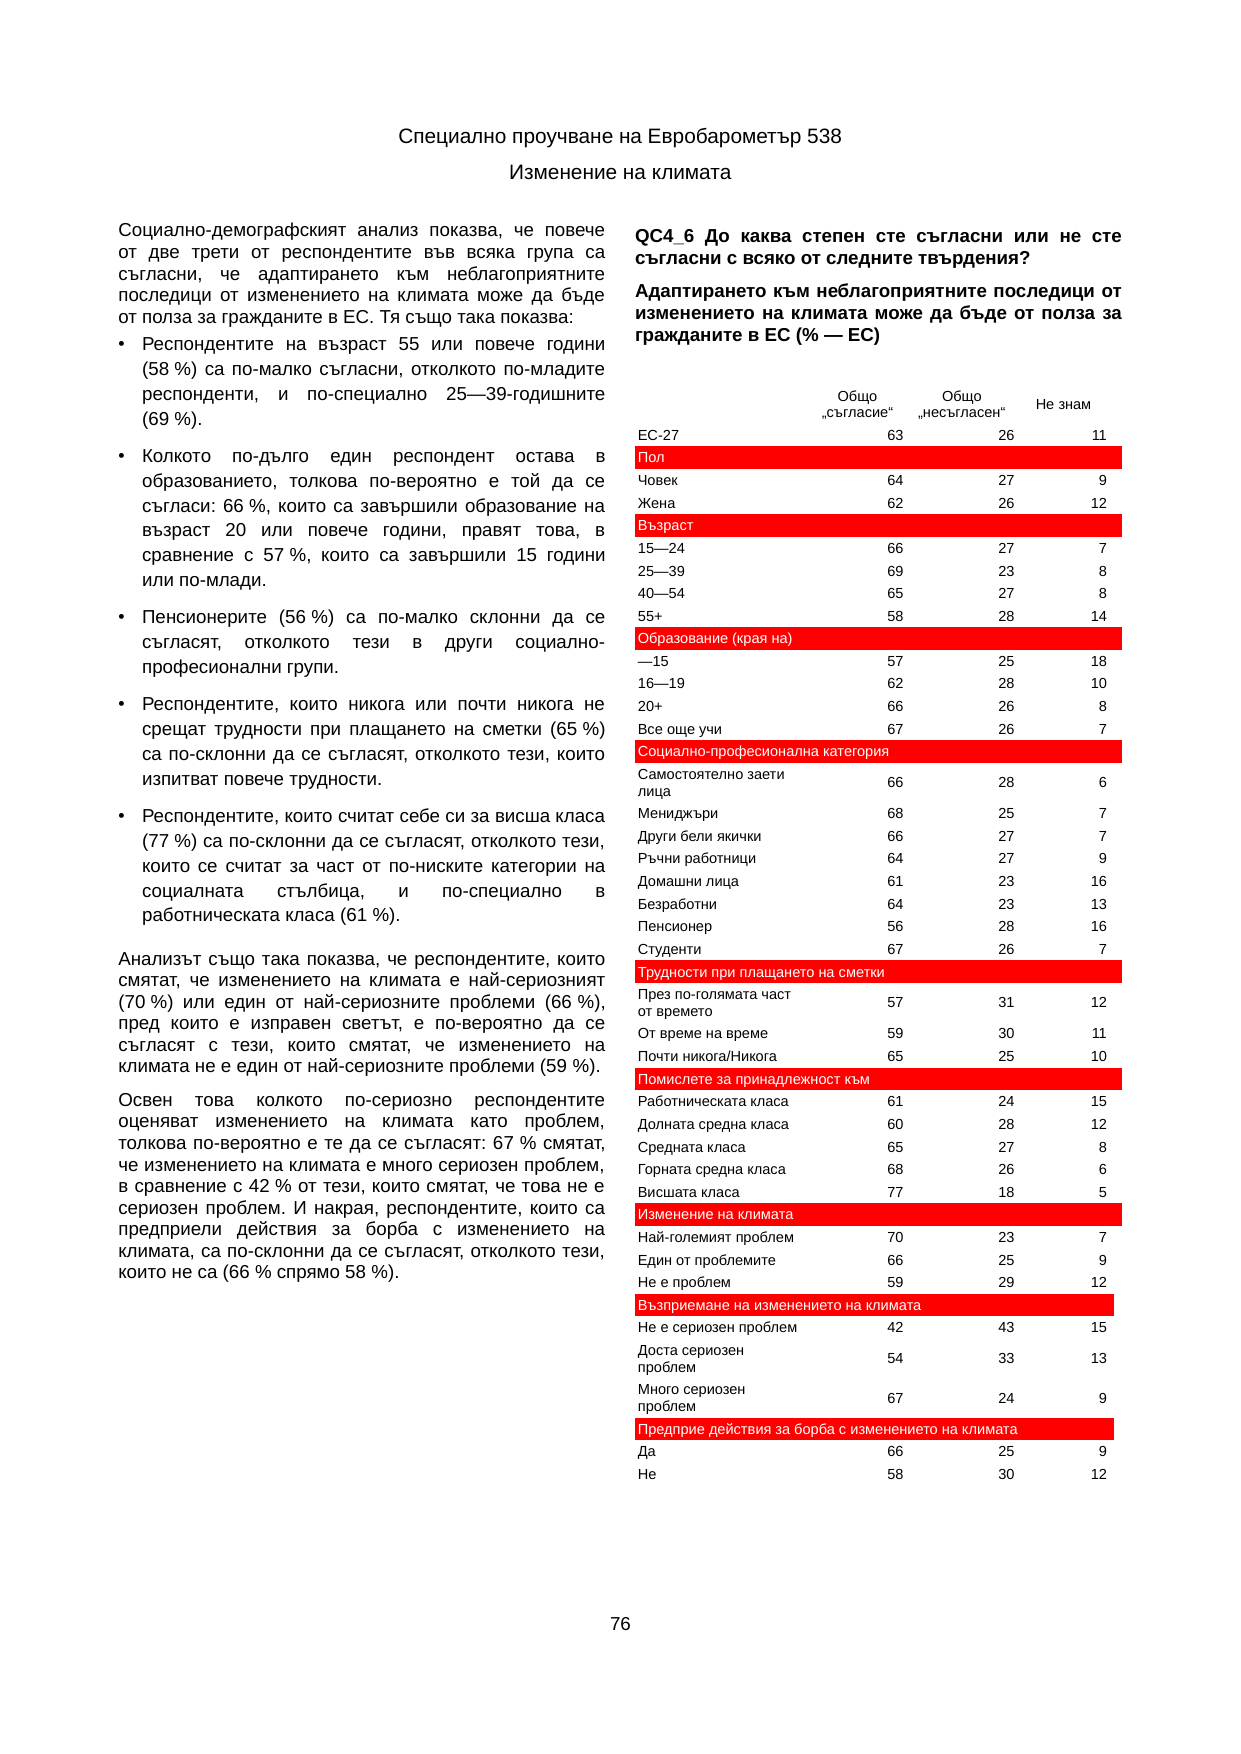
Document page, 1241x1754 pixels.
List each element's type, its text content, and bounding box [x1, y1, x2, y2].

table_cell Висшата класа [635, 1181, 808, 1203]
table_cell 58 [808, 1463, 906, 1485]
table_cell Човек [635, 469, 808, 491]
table_cell 12 [1017, 491, 1109, 514]
table_cell [1110, 847, 1122, 870]
table_cell 62 [808, 491, 906, 514]
table_cell 26 [906, 938, 1017, 960]
table_cell Други бели якички [635, 825, 808, 847]
table_cell 11 [1017, 1022, 1109, 1045]
table_cell 66 [808, 763, 906, 802]
table_cell Горната средна класа [635, 1158, 808, 1181]
table_cell 69 [808, 559, 906, 582]
table_cell 66 [808, 695, 906, 717]
table_cell Долната средна класа [635, 1113, 808, 1135]
table_header [1110, 384, 1122, 424]
table_cell 20+ [635, 695, 808, 717]
table_cell 8 [1017, 695, 1109, 717]
table_cell [1110, 1271, 1122, 1293]
table_cell Предприе действия за борба с изменението на климата [635, 1418, 1114, 1440]
table_cell 6 [1017, 1158, 1109, 1181]
table_cell [1114, 1418, 1122, 1440]
table_cell [1110, 582, 1122, 604]
table_cell 30 [906, 1463, 1017, 1485]
table_cell 9 [1017, 1248, 1109, 1271]
table_cell [1110, 983, 1122, 1022]
table_cell 7 [1017, 938, 1109, 960]
table_cell 26 [906, 695, 1017, 717]
table_cell 7 [1017, 718, 1109, 740]
table_cell Възраст [635, 514, 1122, 537]
table_cell Пол [635, 446, 1122, 469]
table_cell 15 [1017, 1090, 1109, 1113]
table_header Общо „съгласие“ [808, 384, 906, 424]
table_cell 31 [906, 983, 1017, 1022]
table_cell 65 [808, 1045, 906, 1067]
table_cell 56 [808, 915, 906, 938]
table_cell 23 [906, 559, 1017, 582]
list Колкото по-дълго един респондент остава в образованието, толкова по-вероятно е той да се съгласи: 66 %, които са завършили образование на възраст 20 или повече години, правят това, в сравнение с 57 %, които са завършили 15 години или по-млади. [118, 445, 605, 590]
table_cell 15—24 [635, 537, 808, 559]
table_cell 7 [1017, 802, 1109, 825]
table_cell 28 [906, 605, 1017, 627]
table_cell 30 [906, 1022, 1017, 1045]
table_cell Образование (края на) [635, 627, 1122, 650]
table_cell 58 [808, 605, 906, 627]
list Респондентите на възраст 55 или повече години (58 %) са по-малко съгласни, отколкото по-младите респонденти, и по-специално 25—39-годишните (69 %). [118, 333, 605, 429]
table_cell 62 [808, 672, 906, 695]
table_cell Възприемане на изменението на климата [635, 1294, 1114, 1316]
table_cell Доста сериозен проблем [635, 1339, 808, 1378]
table_cell 25 [906, 1440, 1017, 1463]
table_cell 27 [906, 825, 1017, 847]
table_cell 66 [808, 1440, 906, 1463]
table_cell 10 [1017, 672, 1109, 695]
table_cell Жена [635, 491, 808, 514]
table_cell Самостоятелно заети лица [635, 763, 808, 802]
table_cell 66 [808, 537, 906, 559]
text Анализът също така показва, че респондентите, които смятат, че изменението на климата е най-сериозният (70 %) или един от най-сериозните проблеми (66 %), пред които е изправен светът, е по-вероятно да се съгласят с тези, които смятат, че изменението на климата не е един от най-сериозните проблеми (59 %). [118, 947, 605, 1077]
table_cell 59 [808, 1271, 906, 1293]
table_cell [1110, 1248, 1122, 1271]
table_cell Средната класа [635, 1135, 808, 1158]
table_cell [1110, 469, 1122, 491]
table_cell Не [635, 1463, 808, 1485]
table_cell 23 [906, 1226, 1017, 1248]
table_cell Най-големият проблем [635, 1226, 808, 1248]
table_cell 42 [808, 1316, 906, 1339]
table_cell Социално-професионална категория [635, 740, 1122, 763]
table_cell 9 [1017, 469, 1109, 491]
table_cell [1110, 893, 1122, 915]
table_cell [1110, 802, 1122, 825]
table_cell 70 [808, 1226, 906, 1248]
table_cell 66 [808, 825, 906, 847]
table_cell [1110, 1158, 1122, 1181]
table_cell 8 [1017, 1135, 1109, 1158]
table_cell Все още учи [635, 718, 808, 740]
table_cell 27 [906, 582, 1017, 604]
table_cell [1110, 1440, 1122, 1463]
table_cell 9 [1017, 1440, 1109, 1463]
table_cell —15 [635, 650, 808, 672]
list Респондентите, които считат себе си за висша класа (77 %) са по-склонни да се съгласят, отколкото тези, които се считат за част от по-ниските категории на социалната стълбица, и по-специално в работническата класа (61 %). [118, 805, 605, 926]
table_cell Трудности при плащането на сметки [635, 960, 1122, 983]
table_cell Ръчни работници [635, 847, 808, 870]
table_cell 68 [808, 802, 906, 825]
table_cell 26 [906, 718, 1017, 740]
table_cell [1110, 1113, 1122, 1135]
table_cell [1110, 718, 1122, 740]
table_cell 12 [1017, 1463, 1109, 1485]
list Пенсионерите (56 %) са по-малко склонни да се съгласят, отколкото тези в други социално-професионални групи. [118, 606, 605, 677]
table_cell 77 [808, 1181, 906, 1203]
table_cell 65 [808, 1135, 906, 1158]
table_cell През по-голямата част от времето [635, 983, 808, 1022]
table_cell [1110, 695, 1122, 717]
table_cell [1114, 1294, 1122, 1316]
table_cell 18 [906, 1181, 1017, 1203]
table_cell [1110, 672, 1122, 695]
table_cell 23 [906, 870, 1017, 892]
text Адаптирането към неблагоприятните последици от изменението на климата може да бъде от полза за гражданите в ЕС (% — ЕС) [635, 280, 1122, 345]
table_cell [1110, 1316, 1122, 1339]
table_cell От време на време [635, 1022, 808, 1045]
table_cell 25—39 [635, 559, 808, 582]
table_cell 12 [1017, 1271, 1109, 1293]
table_cell 16 [1017, 870, 1109, 892]
table_cell 9 [1017, 1378, 1109, 1417]
table_cell Не е проблем [635, 1271, 808, 1293]
table_cell [1110, 1022, 1122, 1045]
table_cell Домашни лица [635, 870, 808, 892]
table_cell 8 [1017, 582, 1109, 604]
table_cell 29 [906, 1271, 1017, 1293]
table_cell [1110, 1226, 1122, 1248]
table_header Не знам [1017, 384, 1109, 424]
table_cell 61 [808, 1090, 906, 1113]
table_cell 27 [906, 469, 1017, 491]
table_cell Изменение на климата [635, 1203, 1122, 1226]
table_cell [1110, 915, 1122, 938]
table_cell Мениджъри [635, 802, 808, 825]
table_cell 67 [808, 1378, 906, 1417]
table_cell ЕС-27 [635, 424, 808, 446]
text Социално-демографският анализ показва, че повече от две трети от респондентите във всяка група са съгласни, че адаптирането към неблагоприятните последици от изменението на климата може да бъде от полза за гражданите в ЕС. Тя също така показва: [118, 219, 605, 327]
table_cell 57 [808, 983, 906, 1022]
table_cell 23 [906, 893, 1017, 915]
table_cell 5 [1017, 1181, 1109, 1203]
table_cell 59 [808, 1022, 906, 1045]
table_cell 16—19 [635, 672, 808, 695]
table_cell 60 [808, 1113, 906, 1135]
table_cell 26 [906, 424, 1017, 446]
table_cell 64 [808, 893, 906, 915]
table_cell Много сериозен проблем [635, 1378, 808, 1417]
table_cell [1110, 491, 1122, 514]
table_cell Един от проблемите [635, 1248, 808, 1271]
table_cell 43 [906, 1316, 1017, 1339]
table_cell 27 [906, 847, 1017, 870]
table_cell 28 [906, 672, 1017, 695]
table_cell 12 [1017, 1113, 1109, 1135]
table_cell 40—54 [635, 582, 808, 604]
table_cell 13 [1017, 893, 1109, 915]
table_cell [1110, 1045, 1122, 1067]
table_cell Не е сериозен проблем [635, 1316, 808, 1339]
table_cell Почти никога/Никога [635, 1045, 808, 1067]
table_cell [1110, 763, 1122, 802]
table_cell 14 [1017, 605, 1109, 627]
table_cell 8 [1017, 559, 1109, 582]
table_cell [1110, 605, 1122, 627]
table_cell [1110, 1181, 1122, 1203]
table_cell 67 [808, 718, 906, 740]
table_cell 16 [1017, 915, 1109, 938]
table_cell Помислете за принадлежност към [635, 1068, 1122, 1090]
table_cell 64 [808, 469, 906, 491]
table_cell 24 [906, 1378, 1017, 1417]
table_cell 7 [1017, 1226, 1109, 1248]
table_cell Да [635, 1440, 808, 1463]
table_cell 55+ [635, 605, 808, 627]
table_cell 12 [1017, 983, 1109, 1022]
table_cell [1110, 825, 1122, 847]
text Освен това колкото по-сериозно респондентите оценяват изменението на климата като проблем, толкова по-вероятно е те да се съгласят: 67 % смятат, че изменението на климата е много сериозен проблем, в сравнение с 42 % от тези, които смятат, че това не е сериозен проблем. И накрая, респондентите, които са предприели действия за борба с изменението на климата, са по-склонни да се съгласят, отколкото тези, които не са (66 % спрямо 58 %). [118, 1089, 605, 1283]
table_cell 67 [808, 938, 906, 960]
table_cell 7 [1017, 537, 1109, 559]
table_cell 27 [906, 1135, 1017, 1158]
table_cell 25 [906, 802, 1017, 825]
table_cell [1110, 1339, 1122, 1378]
list Респондентите, които никога или почти никога не срещат трудности при плащането на сметки (65 %) са по-склонни да се съгласят, отколкото тези, които изпитват повече трудности. [118, 693, 605, 789]
table_cell 25 [906, 1045, 1017, 1067]
table_cell Работническата класа [635, 1090, 808, 1113]
table_cell 28 [906, 1113, 1017, 1135]
table_cell 25 [906, 650, 1017, 672]
table_cell Безработни [635, 893, 808, 915]
table_cell 65 [808, 582, 906, 604]
table_cell 26 [906, 491, 1017, 514]
table_cell [1110, 424, 1122, 446]
table_cell 26 [906, 1158, 1017, 1181]
table_header Общо „несъгласен“ [906, 384, 1017, 424]
table_cell [1110, 559, 1122, 582]
table_cell 15 [1017, 1316, 1109, 1339]
table_cell 27 [906, 537, 1017, 559]
table_cell 10 [1017, 1045, 1109, 1067]
table_cell 57 [808, 650, 906, 672]
table_cell 6 [1017, 763, 1109, 802]
table_cell 11 [1017, 424, 1109, 446]
table_cell [1110, 1378, 1122, 1417]
table_cell [1110, 1463, 1122, 1485]
table_cell [1110, 1135, 1122, 1158]
table_cell 61 [808, 870, 906, 892]
table_cell [1110, 650, 1122, 672]
table_cell [1110, 870, 1122, 892]
table_header [635, 384, 808, 424]
table_cell 13 [1017, 1339, 1109, 1378]
table_cell 63 [808, 424, 906, 446]
table_cell [1110, 1090, 1122, 1113]
text QC4_6 До каква степен сте съгласни или не сте съгласни с всяко от следните твърдения? [635, 225, 1122, 268]
table_cell 54 [808, 1339, 906, 1378]
table_cell 9 [1017, 847, 1109, 870]
table_cell [1110, 537, 1122, 559]
table_cell 68 [808, 1158, 906, 1181]
table_cell 28 [906, 915, 1017, 938]
table_cell 66 [808, 1248, 906, 1271]
table_cell Студенти [635, 938, 808, 960]
table_cell [1110, 938, 1122, 960]
table_cell 18 [1017, 650, 1109, 672]
table_cell 24 [906, 1090, 1017, 1113]
table_cell 28 [906, 763, 1017, 802]
table_cell 25 [906, 1248, 1017, 1271]
table_cell 33 [906, 1339, 1017, 1378]
table_cell 64 [808, 847, 906, 870]
table_cell 7 [1017, 825, 1109, 847]
table_cell Пенсионер [635, 915, 808, 938]
